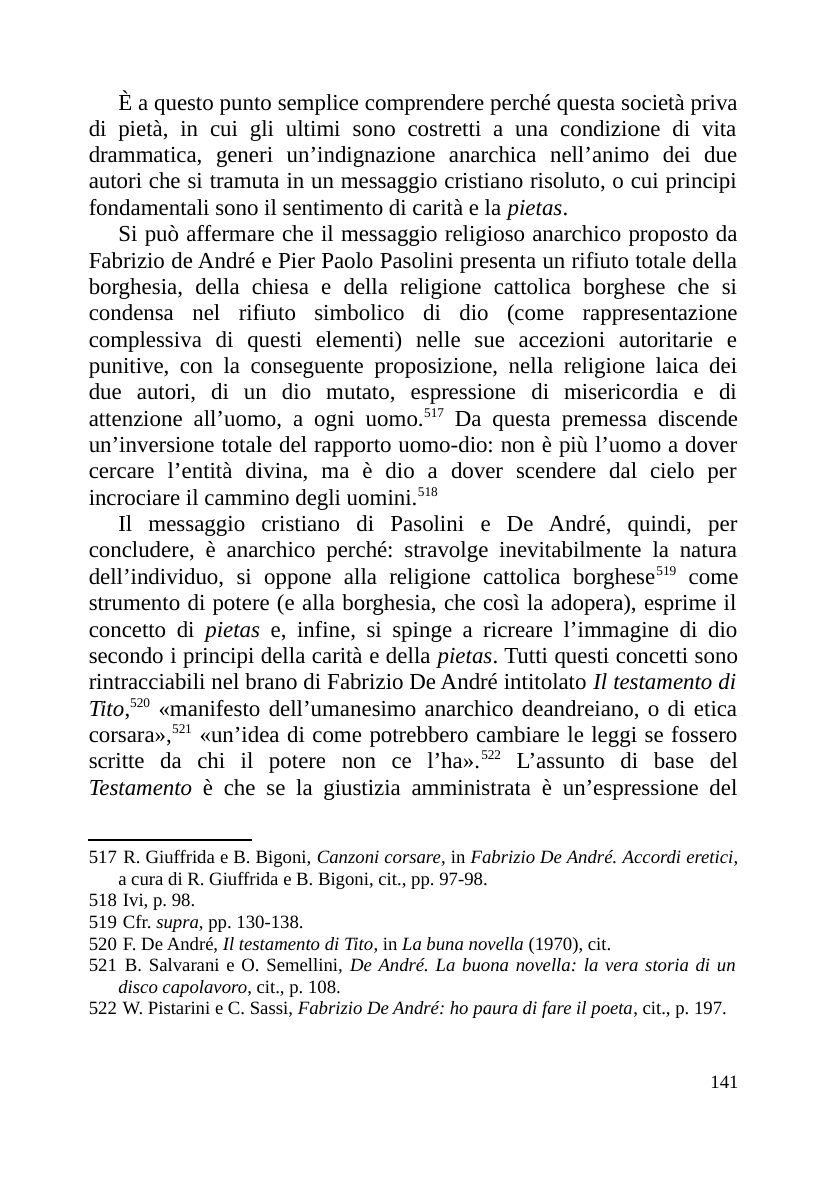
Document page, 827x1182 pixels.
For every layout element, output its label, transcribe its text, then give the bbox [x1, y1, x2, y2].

text R. Giuffrida e B. Bigoni, Canzoni corsare, in Fabrizio De André. Accordi eretici, a cura di R. Giuffrida e B. Bigoni, cit., pp. 97-98. [88, 846, 738, 889]
text Si può affermare che il messaggio religioso anarchico proposto da Fabrizio de André e Pier Paolo Pasolini presenta un rifiuto totale della borghesia, della chiesa e della religione cattolica borghese che si condensa nel rifiuto simbolico di dio (come rappresentazione complessiva di questi elementi) nelle sue accezioni autoritarie e punitive, con la conseguente proposizione, nella religione laica dei due autori, di un dio mutato, espressione di misericordia e di attenzione all’uomo, a ogni uomo. Da questa premessa discende un’inversione totale del rapporto uomo-dio: non è più l’uomo a dover cercare l’entità divina, ma è dio a dover scendere dal cielo per incrociare il cammino degli uomini. [88, 220, 738, 510]
text Il messaggio cristiano di Pasolini e De André, quindi, per concludere, è anarchico perché: stravolge inevitabilmente la natura dell’individuo, si oppone alla religione cattolica borghese come strumento di potere (e alla borghesia, che così la adopera), esprime il concetto di pietas e, infine, si spinge a ricreare l’immagine di dio secondo i principi della carità e della pietas. Tutti questi concetti sono rintracciabili nel brano di Fabrizio De André intitolato Il testamento di Tito, «manifesto dell’umanesimo anarchico deandreiano, o di etica corsara», «un’idea di come potrebbero cambiare le leggi se fossero scritte da chi il potere non ce l’ha». L’assunto di base del Testamento è che se la giustizia amministrata è un’espressione del [88, 510, 738, 800]
text B. Salvarani e O. Semellini, De André. La buona novella: la vera storia di un disco capolavoro, cit., p. 108. [88, 954, 738, 997]
text W. Pistarini e C. Sassi, Fabrizio De André: ho paura di fare il poeta, cit., p. 197. [88, 997, 738, 1019]
text È a questo punto semplice comprendere perché questa società priva di pietà, in cui gli ultimi sono costretti a una condizione di vita drammatica, generi un’indignazione anarchica nell’animo dei due autori che si tramuta in un messaggio cristiano risoluto, o cui principi fondamentali sono il sentimento di carità e la pietas. [88, 88, 738, 220]
text F. De André, Il testamento di Tito, in La buna novella (1970), cit. [88, 932, 738, 954]
text Cfr. supra, pp. 130-138. [88, 911, 738, 932]
text Ivi, p. 98. [88, 889, 738, 911]
